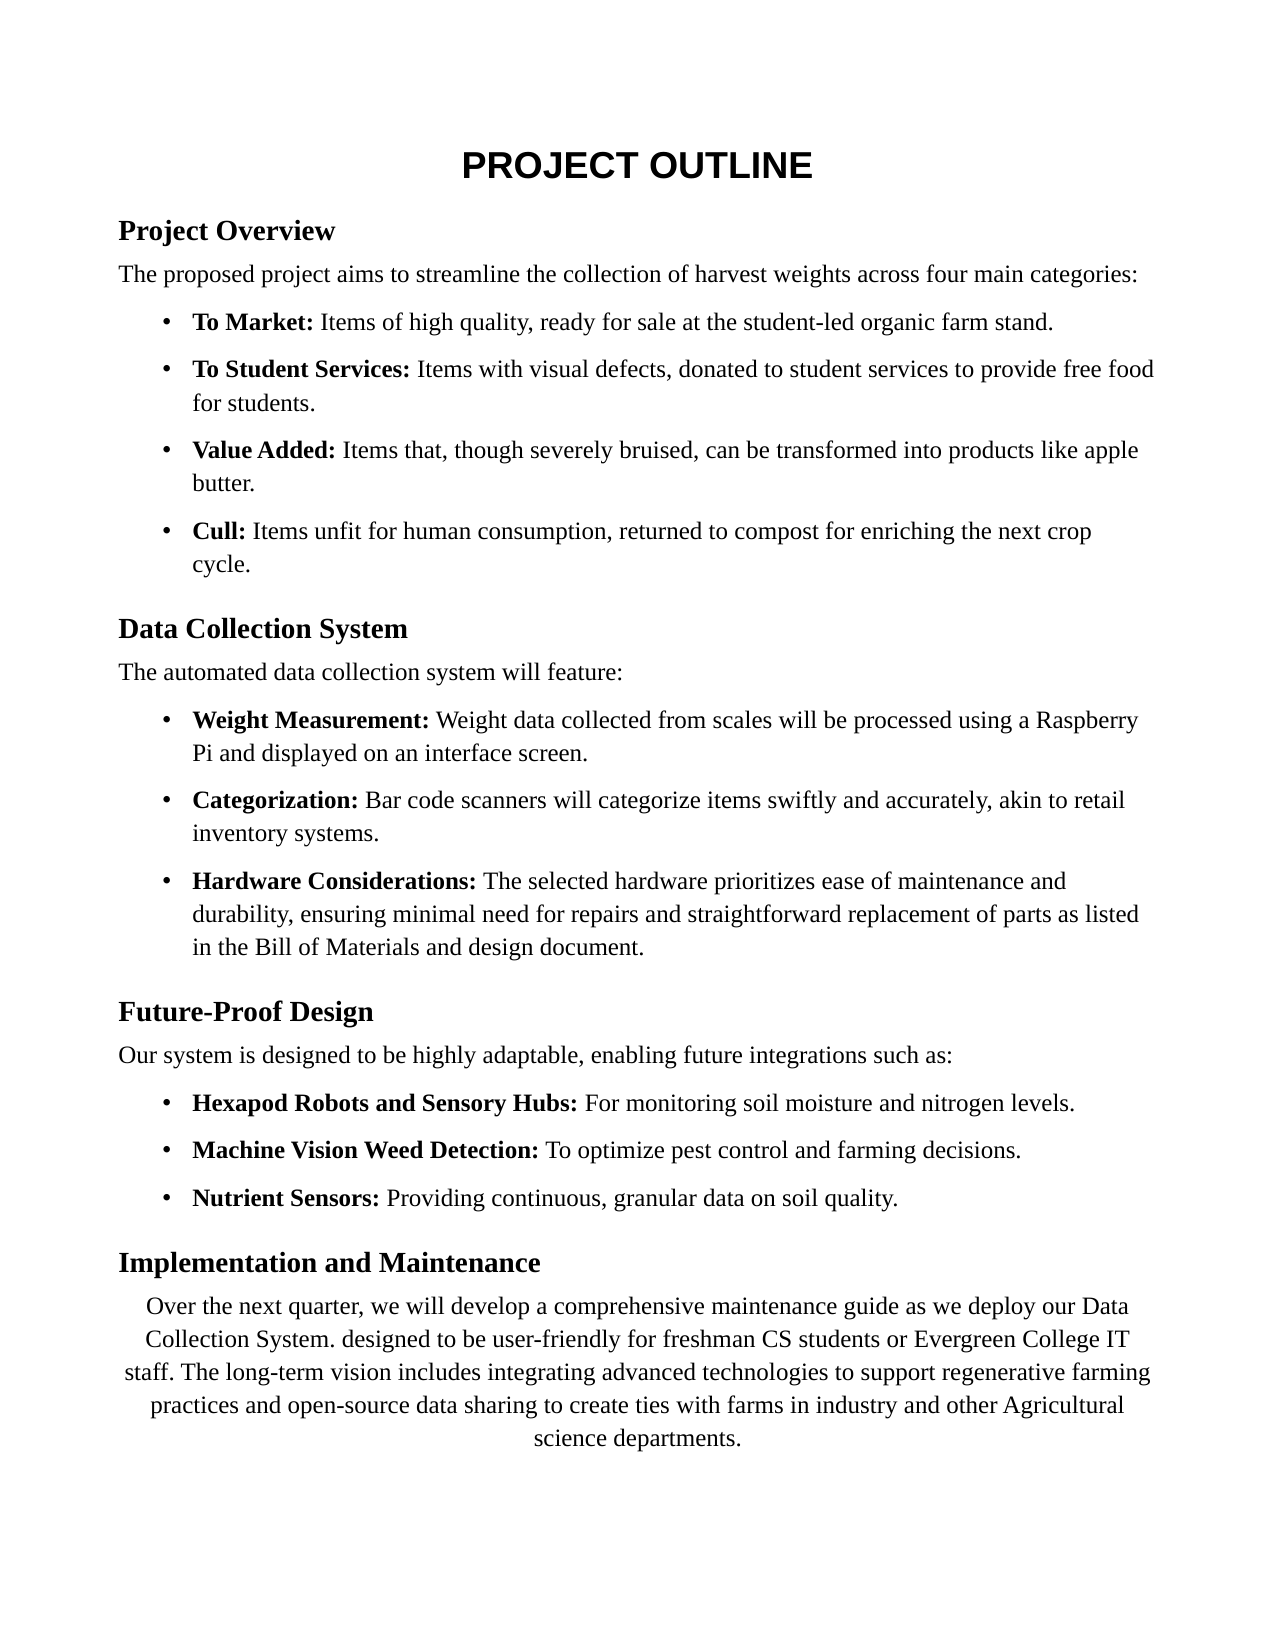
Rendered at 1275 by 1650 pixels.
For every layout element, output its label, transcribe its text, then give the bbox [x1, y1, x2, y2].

list Hardware Considerations: The selected hardware prioritizes ease of maintenance and durability, ensuring minimal need for repairs and straightforward replacement of parts as listed in the Bill of Materials and design document. [162, 866, 1157, 961]
list Cull: Items unfit for human consumption, returned to compost for enriching the next crop cycle. [162, 516, 1157, 578]
text The automated data collection system will feature: [118, 657, 1157, 686]
list Weight Measurement: Weight data collected from scales will be processed using a Raspberry Pi and displayed on an interface screen. [162, 705, 1157, 766]
list Nutrient Sensors: Providing continuous, granular data on soil quality. [162, 1183, 1157, 1212]
list To Market: Items of high quality, ready for sale at the student-led organic farm stand. [162, 307, 1157, 336]
list Categorization: Bar code scanners will categorize items swiftly and accurately, akin to retail inventory systems. [162, 785, 1157, 847]
list Value Added: Items that, though severely bruised, can be transformed into products like apple butter. [162, 435, 1157, 497]
subtitle Future-Proof Design [118, 994, 1157, 1028]
text The proposed project aims to streamline the collection of harvest weights across four main categories: [118, 259, 1157, 288]
subtitle PROJECT OUTLINE [118, 143, 1157, 186]
text Over the next quarter, we will develop a comprehensive maintenance guide as we deploy our Data Collection System. designed to be user-friendly for freshman CS students or Evergreen College IT staff. The long-term vision includes integrating advanced technologies to support regenerative farming practices and open-source data sharing to create ties with farms in industry and other Agricultural science departments. [118, 1291, 1157, 1452]
subtitle Implementation and Maintenance [118, 1245, 1157, 1279]
list To Student Services: Items with visual defects, donated to student services to provide free food for students. [162, 354, 1157, 416]
list Machine Vision Weed Detection: To optimize pest control and farming decisions. [162, 1135, 1157, 1164]
list Hexapod Robots and Sensory Hubs: For monitoring soil moisture and nitrogen levels. [162, 1088, 1157, 1117]
subtitle Data Collection System [118, 611, 1157, 644]
text Our system is designed to be highly adaptable, enabling future integrations such as: [118, 1040, 1157, 1069]
subtitle Project Overview [118, 213, 1157, 247]
